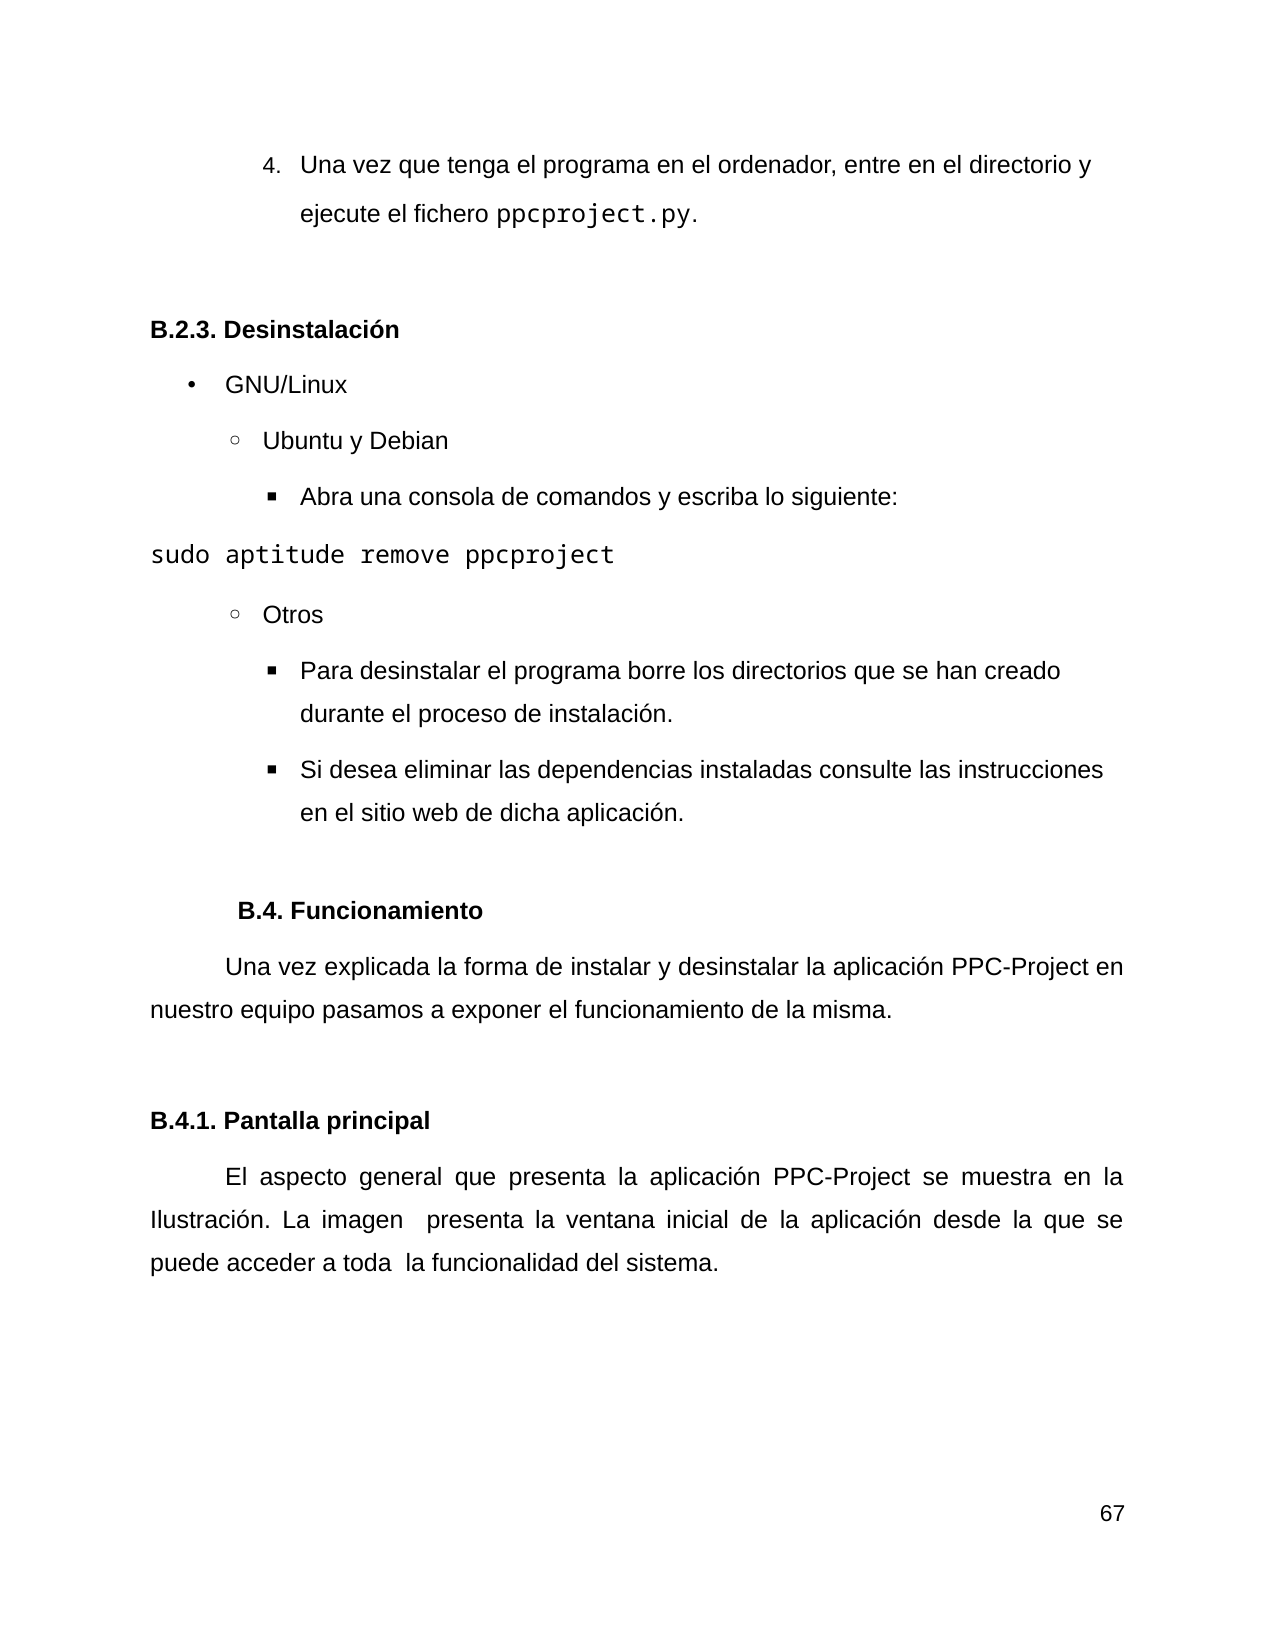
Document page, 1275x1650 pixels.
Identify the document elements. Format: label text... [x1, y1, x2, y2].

list Una vez que tenga el programa en el ordenador, entre en el directorio y ejecute el fichero ppcproject.py. [262, 150, 1125, 230]
list Para desinstalar el programa borre los directorios que se han creado durante el proceso de instalación. [262, 656, 1125, 728]
list Abra una consola de comandos y escriba lo siguiente: [262, 481, 1125, 510]
text B.2.3. Desinstalación [150, 315, 1125, 343]
list Ubuntu y Debian [225, 426, 1125, 455]
text B.4. Funcionamiento [150, 896, 1125, 925]
text sudo aptitude remove ppcproject [150, 537, 1125, 571]
list Si desea eliminar las dependencias instaladas consulte las instrucciones en el sitio web de dicha aplicación. [262, 755, 1125, 827]
text B.4.1. Pantalla principal [150, 1106, 1125, 1135]
list GNU/Linux [187, 370, 1125, 399]
text El aspecto general que presenta la aplicación PPC-Project se muestra en la Ilustración. La imagen presenta la ventana inicial de la aplicación desde la que se puede acceder a toda la funcionalidad del sistema. [150, 1162, 1125, 1277]
text Una vez explicada la forma de instalar y desinstalar la aplicación PPC-Project en nuestro equipo pasamos a exponer el funcionamiento de la misma. [150, 952, 1125, 1024]
list Otros [225, 601, 1125, 629]
